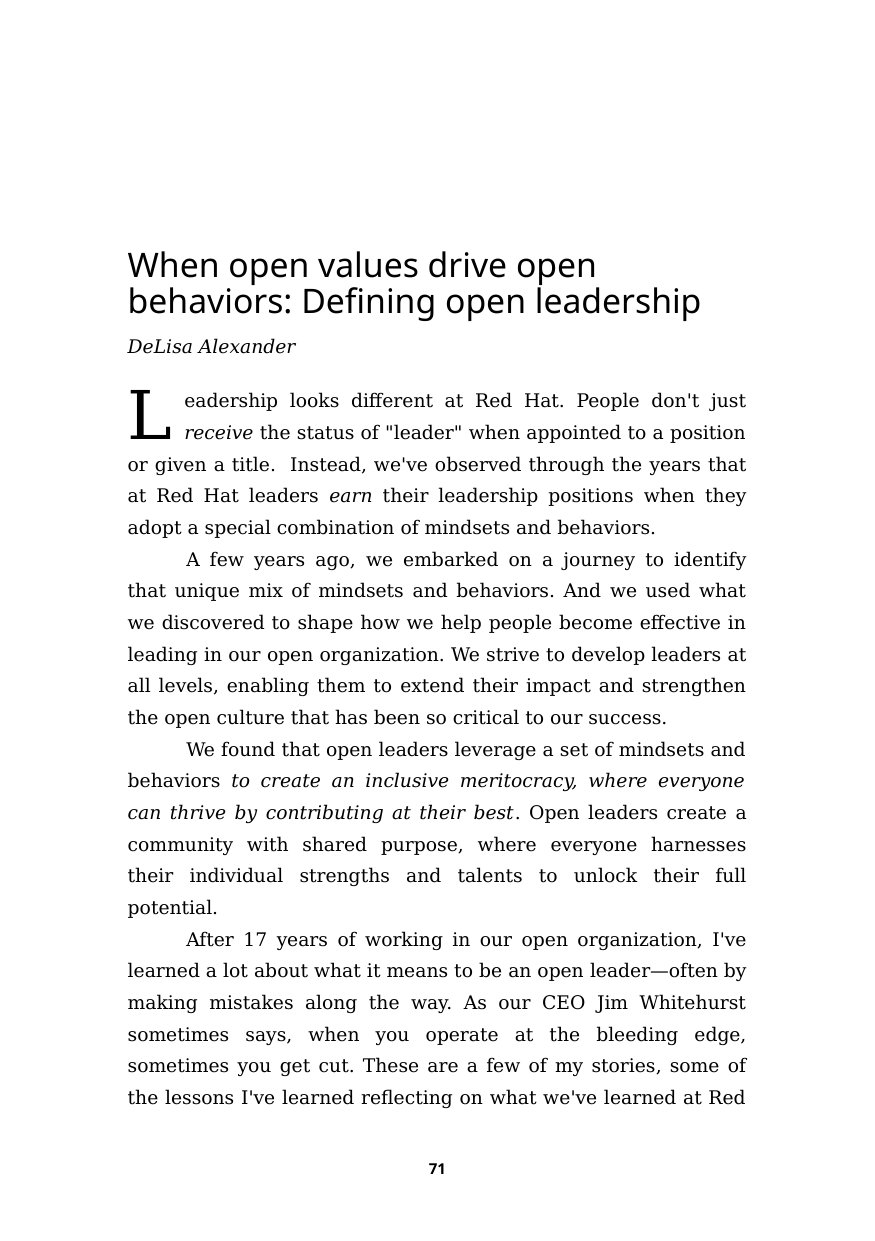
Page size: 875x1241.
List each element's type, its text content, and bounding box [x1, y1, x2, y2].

text We found that open leaders leverage a set of mindsets and behaviors to create an inclusive meritocracy, where everyone can thrive by contributing at their best. Open leaders create a community with shared purpose, where everyone harnesses their individual strengths and talents to unlock their full potential. [127, 739, 747, 919]
text Leadership looks different at Red Hat. People don't just receive the status of "leader" when appointed to a position or given a title. Instead, we've observed through the years that at Red Hat leaders earn their leadership positions when they adopt a special combination of mindsets and behaviors. [127, 391, 747, 539]
text A few years ago, we embarked on a journey to identify that unique mix of mindsets and behaviors. And we used what we discovered to shape how we help people become effective in leading in our open organization. We strive to develop leaders at all levels, enabling them to extend their impact and strengthen the open culture that has been so critical to our success. [127, 549, 747, 729]
subtitle When open values drive open behaviors: Defining open leadership [127, 246, 747, 324]
text DeLisa Alexander [127, 336, 747, 358]
text After 17 years of working in our open organization, I've learned a lot about what it means to be an open leader—often by making mistakes along the way. As our CEO Jim Whitehurst sometimes says, when you operate at the bleeding edge, sometimes you get cut. These are a few of my stories, some of the lessons I've learned reflecting on what we've learned at Red [127, 929, 747, 1109]
